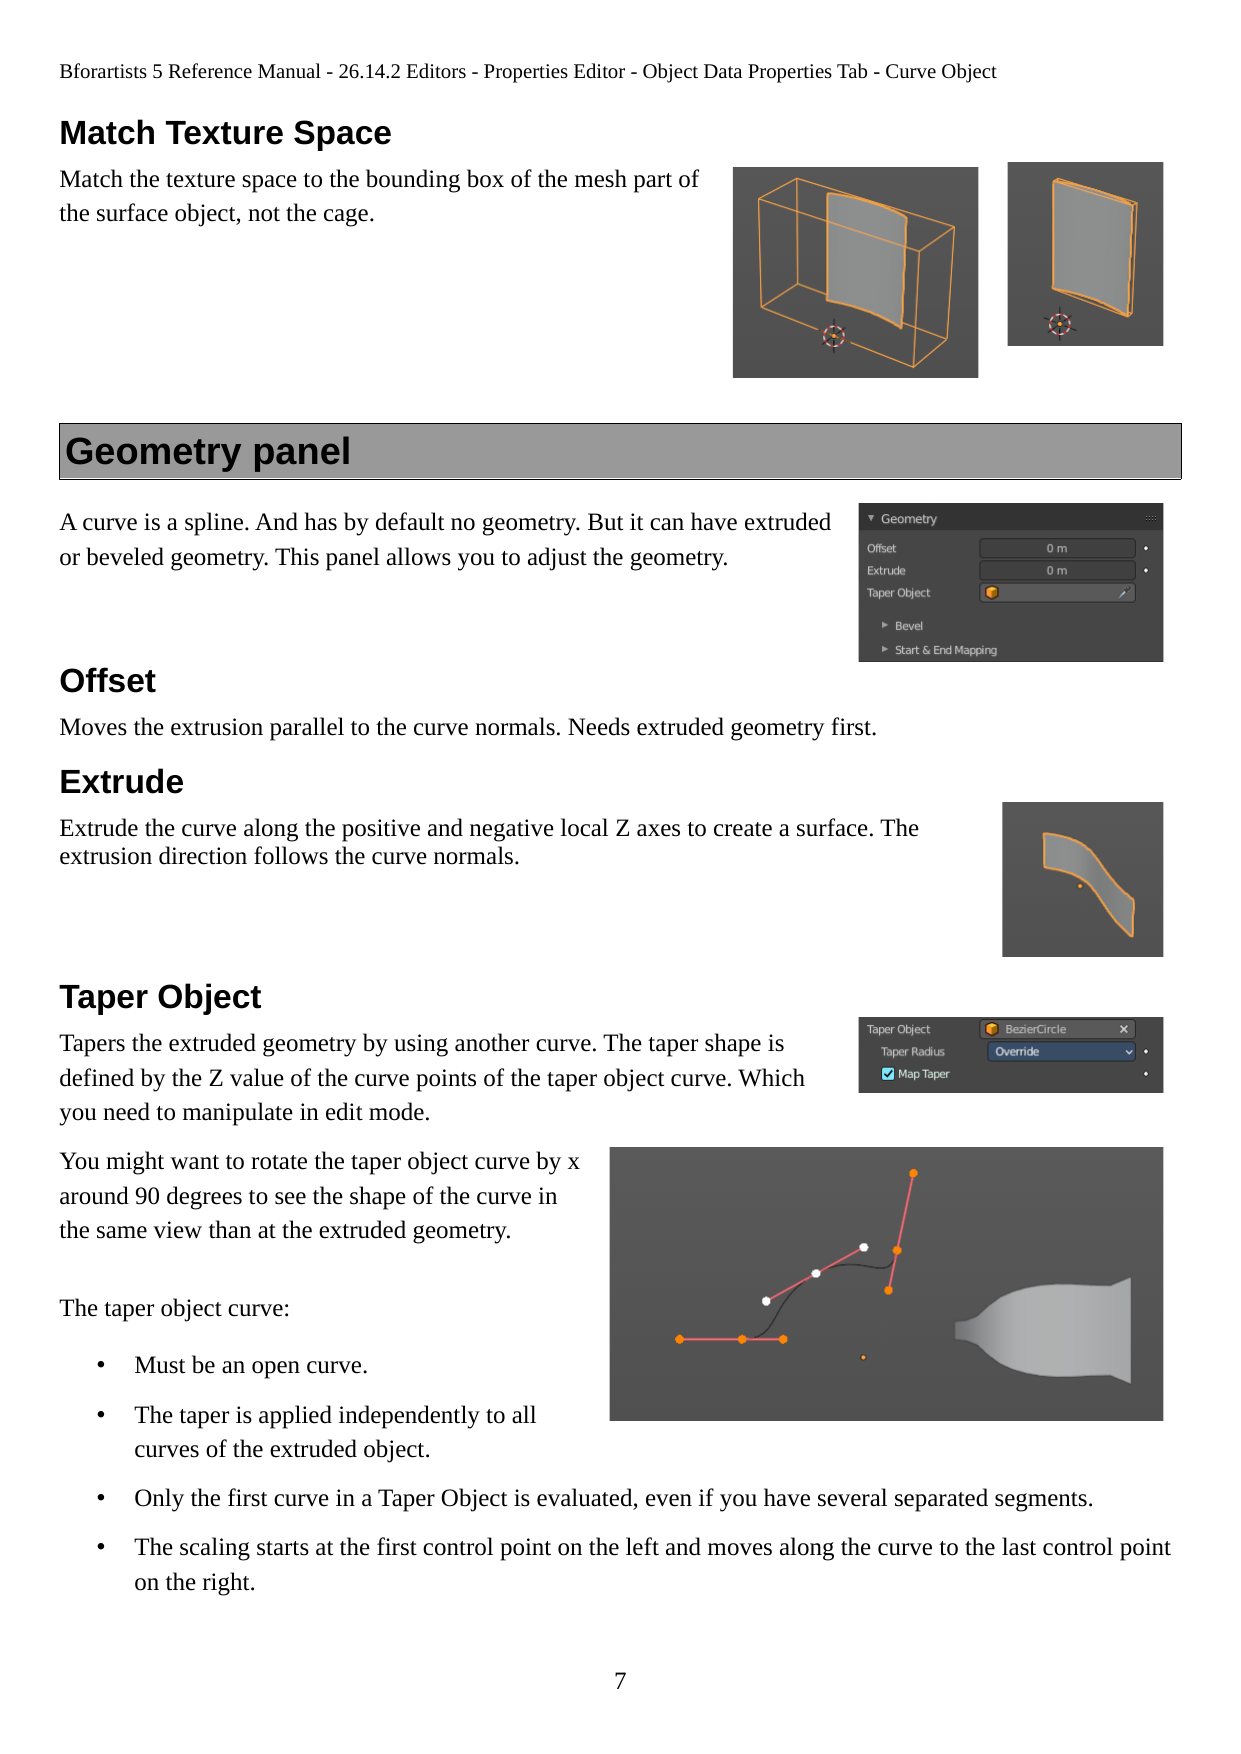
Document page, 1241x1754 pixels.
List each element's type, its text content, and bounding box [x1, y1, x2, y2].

subtitle Extrude [59, 761, 1181, 800]
picture [858, 1017, 1164, 1093]
text Tapers the extruded geometry by using another curve. The taper shape is defined by the Z value of the curve points of the taper object curve. Which you need to manipulate in edit mode. [59, 1028, 1181, 1126]
list The taper is applied independently to all curves of the extruded object. [97, 1400, 1181, 1463]
table_header Geometry panel [60, 424, 1181, 478]
list Must be an open curve. [97, 1351, 609, 1379]
list The scaling starts at the first control point on the left and moves along the curve to the last control point on the right. [97, 1532, 1181, 1596]
list Only the first curve in a Taper Object is evaluated, even if you have several separated segments. [97, 1483, 1181, 1512]
picture [1007, 162, 1164, 346]
text The taper object curve: [59, 1293, 609, 1322]
picture [609, 1147, 1164, 1421]
text You might want to rotate the taper object curve by x around 90 degrees to see the shape of the curve in the same view than at the extruded geometry. [59, 1146, 1181, 1244]
text Moves the extrusion parallel to the curve normals. Needs extruded geometry first. [59, 712, 1181, 741]
text [1164, 1293, 1181, 1322]
subtitle Match Texture Space [59, 113, 1181, 151]
text Extrude the curve along the positive and negative local Z axes to create a surface. The extrusion direction follows the curve normals. [59, 813, 1002, 870]
picture [1002, 802, 1164, 957]
subtitle Offset [59, 661, 1181, 699]
text A curve is a spline. And has by default no geometry. But it can have extruded or beveled geometry. This panel allows you to adjust the geometry. [59, 507, 858, 571]
picture [732, 167, 979, 378]
text Match the texture space to the bounding box of the mesh part of the surface object, not the cage. [59, 164, 1007, 227]
list [1164, 1351, 1181, 1379]
subtitle Taper Object [59, 977, 1181, 1016]
picture [858, 503, 1164, 662]
